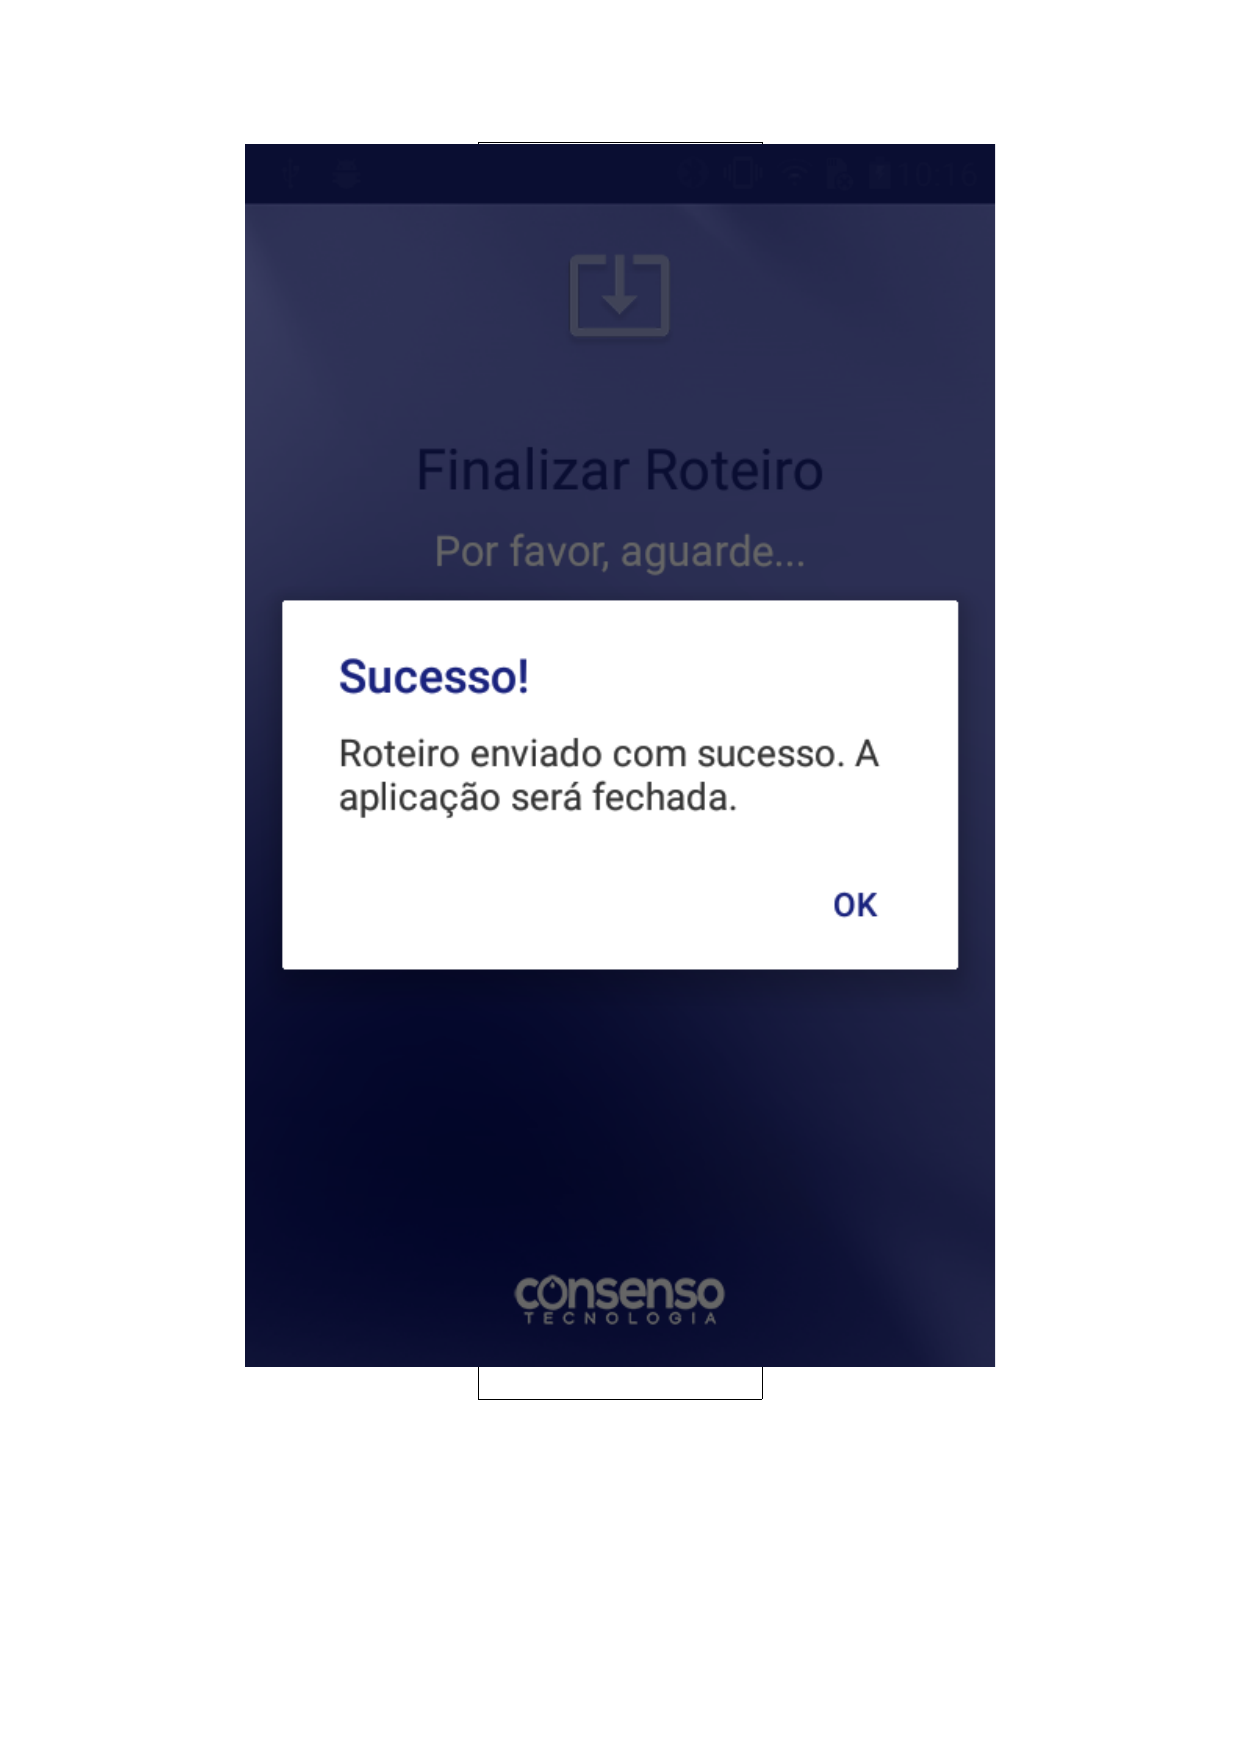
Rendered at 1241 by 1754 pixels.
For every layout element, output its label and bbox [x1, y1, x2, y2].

table_header [479, 1367, 762, 1399]
picture [245, 144, 995, 1367]
